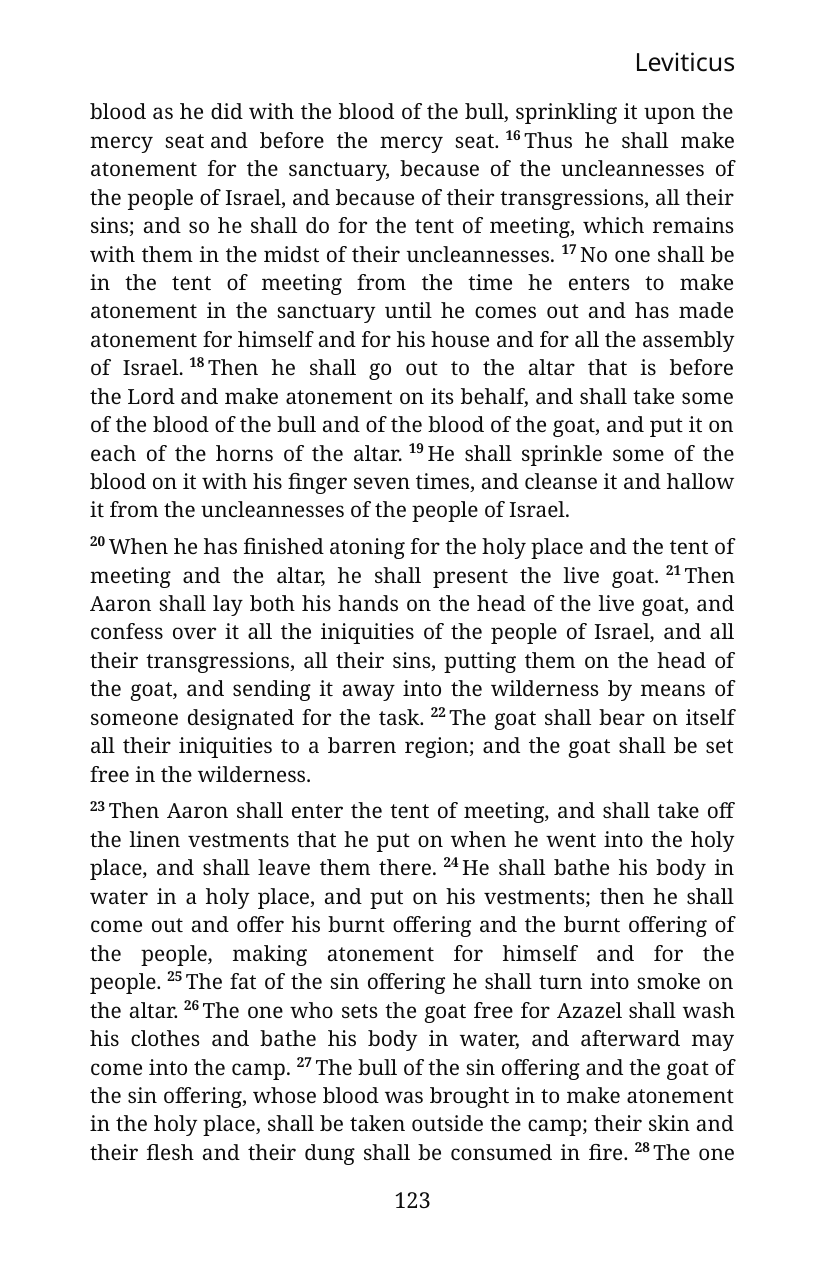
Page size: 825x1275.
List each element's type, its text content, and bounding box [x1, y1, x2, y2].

text 20 When he has finished atoning for the holy place and the tent of meeting and the altar, he shall present the live goat. 21 Then Aaron shall lay both his hands on the head of the live goat, and confess over it all the iniquities of the people of Israel, and all their transgressions, all their sins, putting them on the head of the goat, and sending it away into the wilderness by means of someone designated for the task. 22 The goat shall bear on itself all their iniquities to a barren region; and the goat shall be set free in the wilderness. [90, 532, 735, 788]
text 23 Then Aaron shall enter the tent of meeting, and shall take off the linen vestments that he put on when he went into the holy place, and shall leave them there. 24 He shall bathe his body in water in a holy place, and put on his vestments; then he shall come out and offer his burnt offering and the burnt offering of the people, making atonement for himself and for the people. 25 The fat of the sin offering he shall turn into smoke on the altar. 26 The one who sets the goat free for Azazel shall wash his clothes and bathe his body in water, and afterward may come into the camp. 27 The bull of the sin offering and the goat of the sin offering, whose blood was brought in to make atonement in the holy place, shall be taken outside the camp; their skin and their flesh and their dung shall be consumed in fire. 28 The one [90, 797, 735, 1166]
text blood as he did with the blood of the bull, sprinkling it upon the mercy seat and before the mercy seat. 16 Thus he shall make atonement for the sanctuary, because of the uncleannesses of the people of Israel, and because of their transgressions, all their sins; and so he shall do for the tent of meeting, which remains with them in the midst of their uncleannesses. 17 No one shall be in the tent of meeting from the time he enters to make atonement in the sanctuary until he comes out and has made atonement for himself and for his house and for all the assembly of Israel. 18 Then he shall go out to the altar that is before the Lord and make atonement on its behalf, and shall take some of the blood of the bull and of the blood of the goat, and put it on each of the horns of the altar. 19 He shall sprinkle some of the blood on it with his finger seven times, and cleanse it and hallow it from the uncleannesses of the people of Israel. [90, 97, 735, 524]
